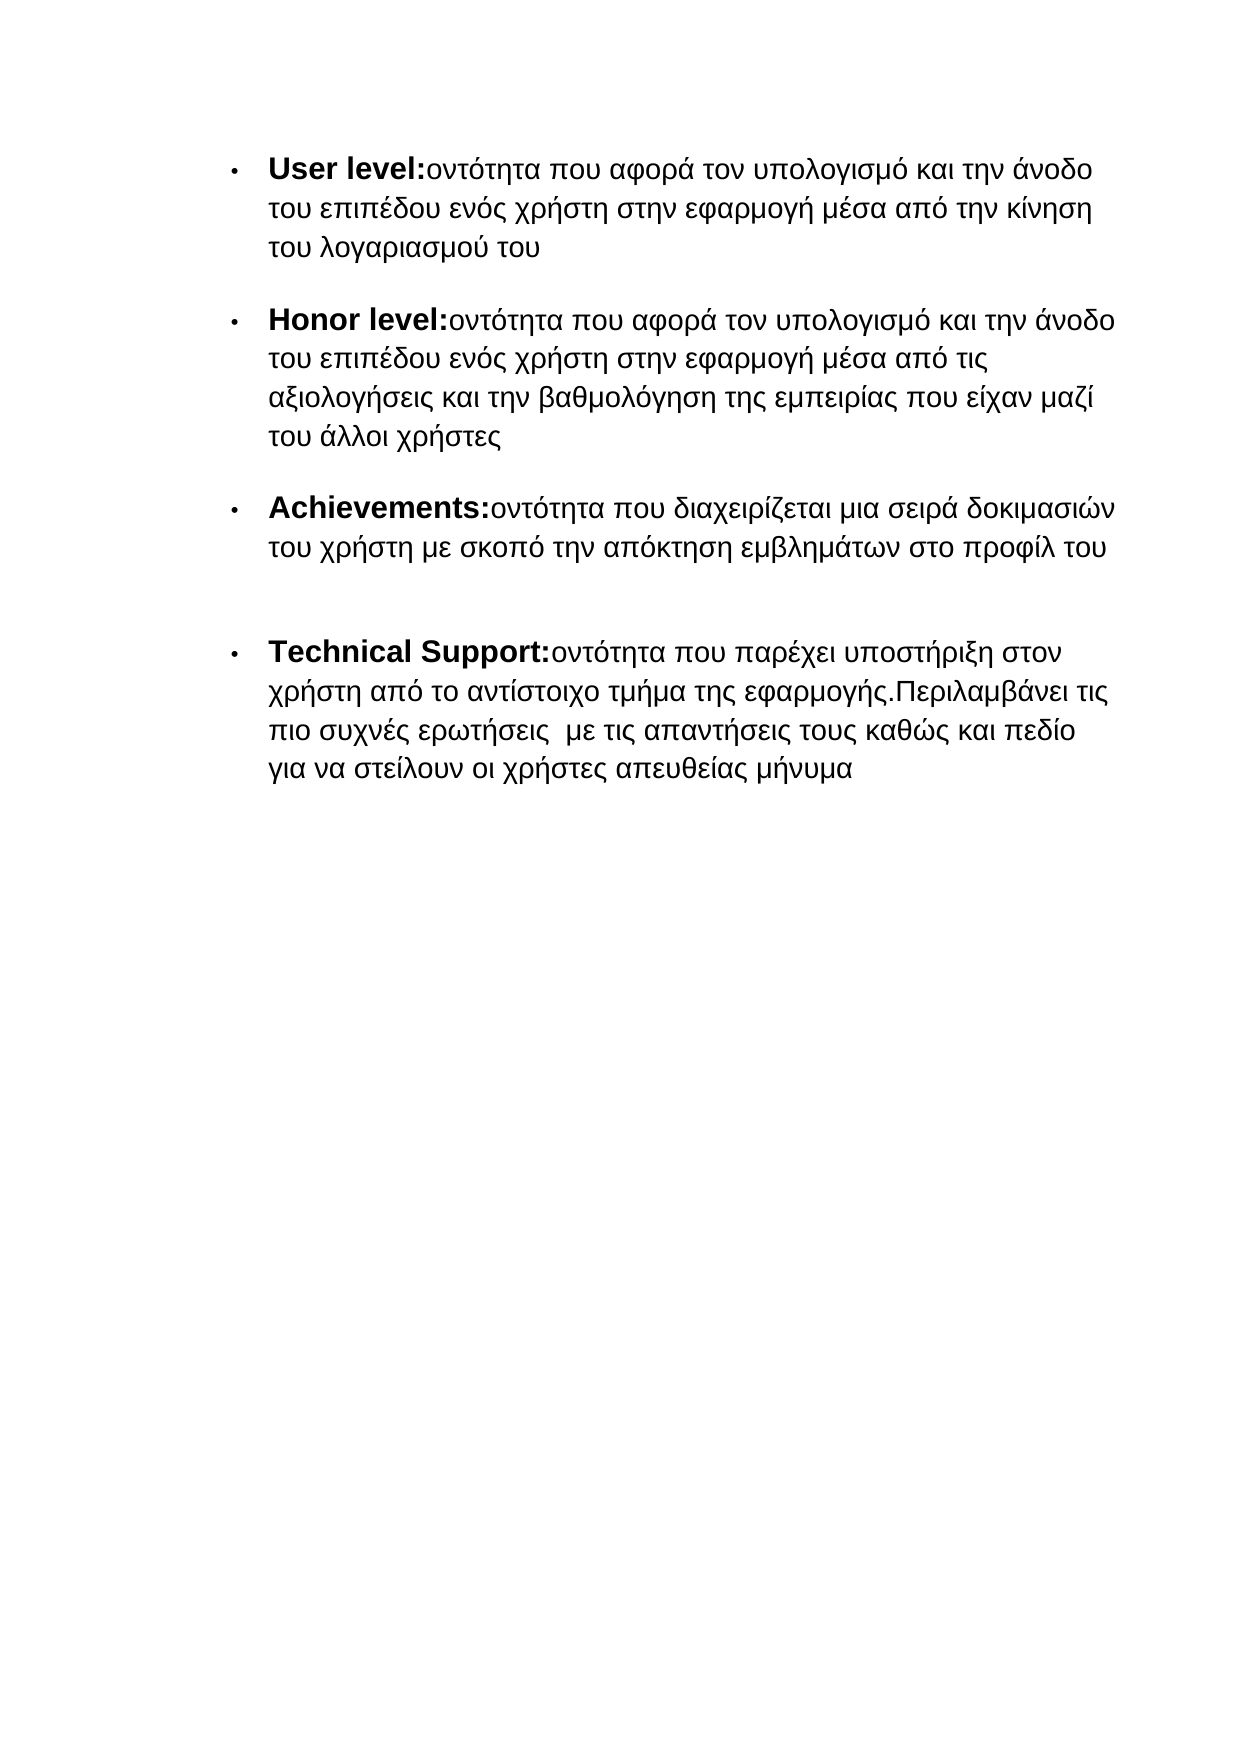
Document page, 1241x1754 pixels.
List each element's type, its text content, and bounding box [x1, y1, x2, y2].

list Achievements:οντότητα που διαχειρίζεται μια σειρά δοκιμασιών του χρήστη με σκοπό την απόκτηση εμβλημάτων στο προφίλ του [231, 489, 1122, 564]
list User level:οντότητα που αφορά τον υπολογισμό και την άνοδο του επιπέδου ενός χρήστη στην εφαρμογή μέσα από την κίνηση του λογαριασμού του [231, 150, 1122, 263]
list Honor level:οντότητα που αφορά τον υπολογισμό και την άνοδο του επιπέδου ενός χρήστη στην εφαρμογή μέσα από τις αξιολογήσεις και την βαθμολόγηση της εμπειρίας που είχαν μαζί του άλλοι χρήστες [231, 301, 1122, 452]
list Technical Support:οντότητα που παρέχει υποστήριξη στον χρήστη από το αντίστοιχο τμήμα της εφαρμογής.Περιλαμβάνει τις πιο συχνές ερωτήσεις με τις απαντήσεις τους καθώς και πεδίο για να στείλουν οι χρήστες απευθείας μήνυμα [231, 633, 1122, 785]
